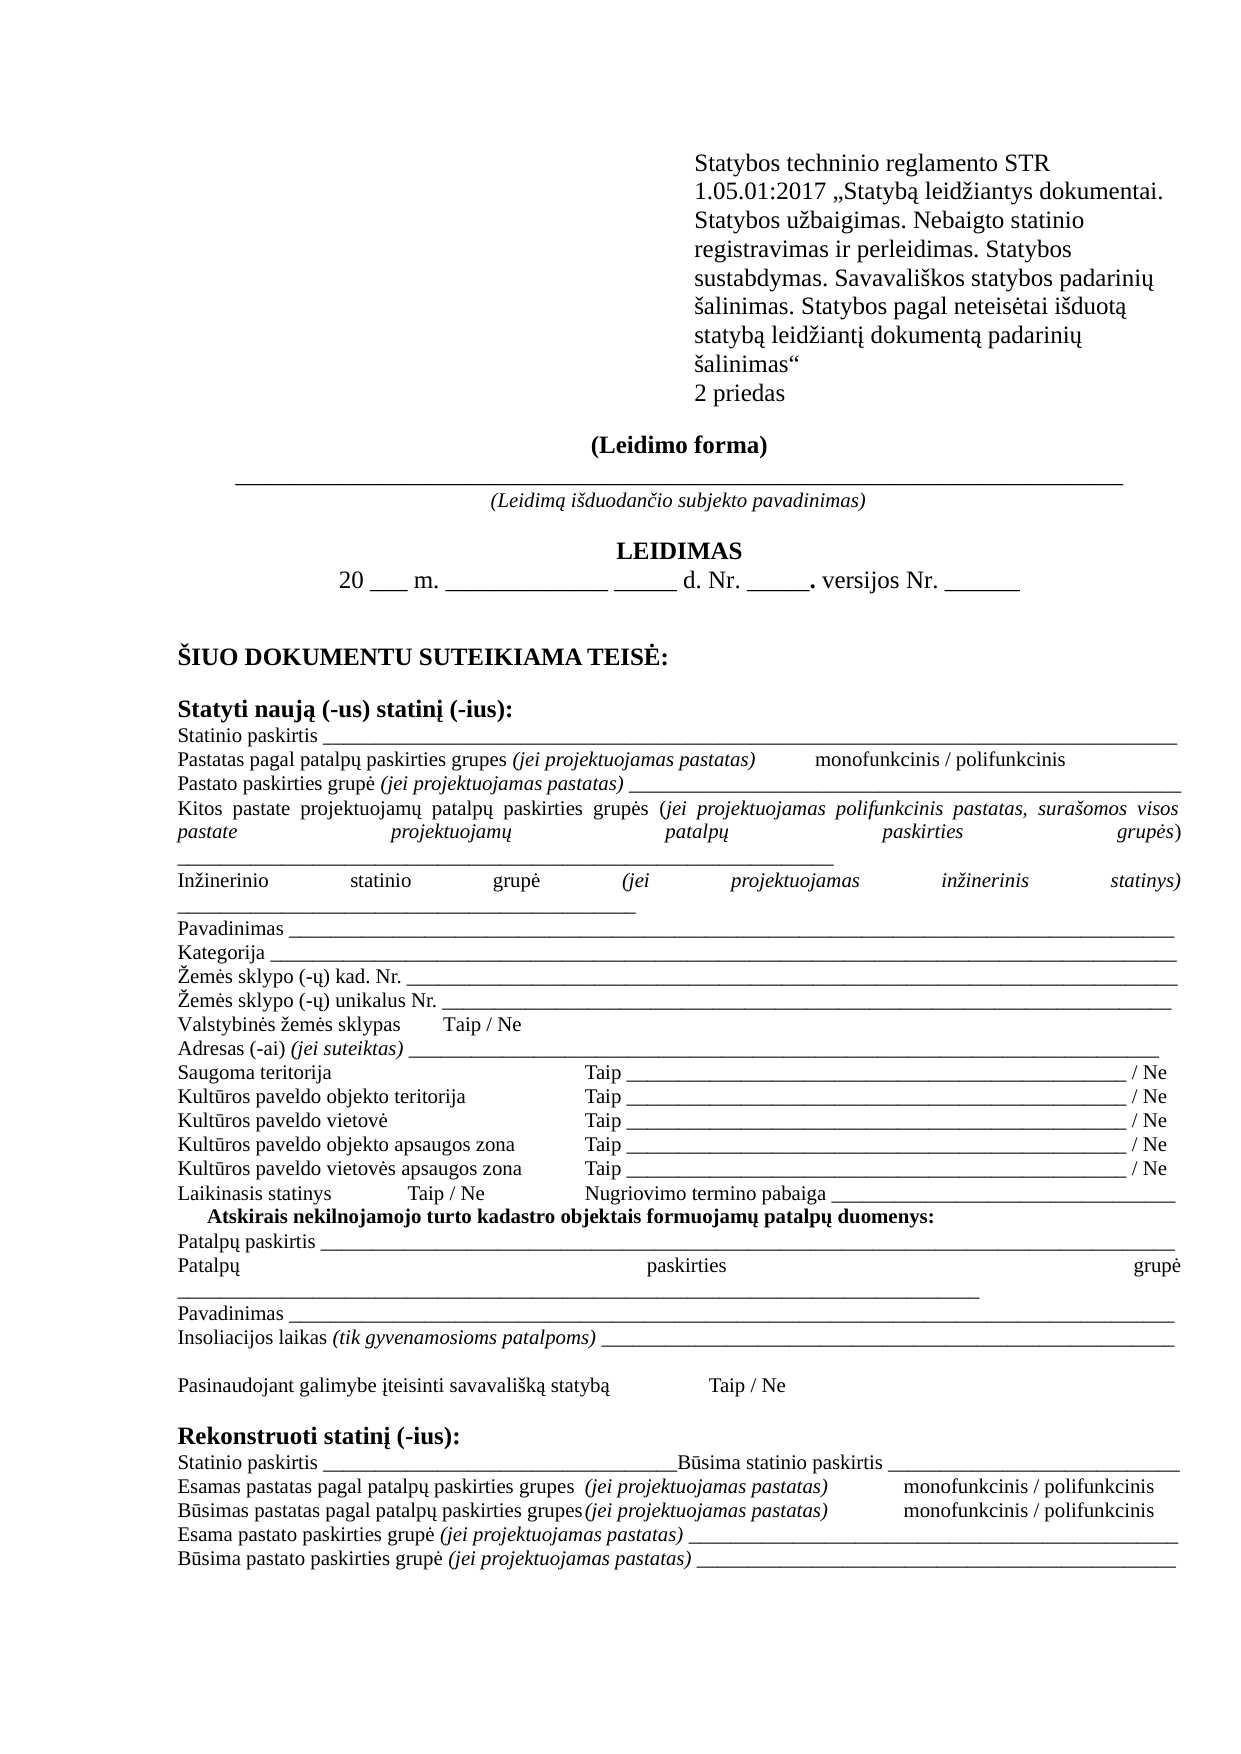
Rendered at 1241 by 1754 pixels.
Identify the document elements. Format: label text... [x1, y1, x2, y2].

text Kitos pastate projektuojamų patalpų paskirties grupės (jei projektuojamas polifunkcinis pastatas, surašomos visos pastate projektuojamų patalpų paskirties grupės) _______________________________________________________________ [177, 795, 1181, 868]
text Pastatas pagal patalpų paskirties grupes (jei projektuojamas pastatas) monofunkcinis / polifunkcinis [177, 747, 1181, 771]
text Statyti naują (-us) statinį (-ius): [177, 694, 1181, 723]
text 2 priedas [694, 378, 1181, 406]
text Pasinaudojant galimybe įteisinti savavališką statybą Taip / Ne [177, 1373, 1181, 1397]
text Žemės sklypo (-ų) unikalus Nr. ______________________________________________________________________ [177, 988, 1181, 1012]
text Saugoma teritorija Taip ________________________________________________ / Ne [177, 1060, 1181, 1084]
text Pastato paskirties grupė (jei projektuojamas pastatas) _____________________________________________________ [177, 771, 1181, 795]
text Būsimas pastatas pagal patalpų paskirties grupes (jei projektuojamas pastatas) monofunkcinis / polifunkcinis [177, 1498, 1181, 1522]
text Laikinasis statinys Taip / Ne Nugriovimo termino pabaiga _________________________________ [177, 1180, 1181, 1204]
text Esamas pastatas pagal patalpų paskirties grupes (jei projektuojamas pastatas) monofunkcinis / polifunkcinis [177, 1474, 1181, 1498]
text Patalpų paskirties grupė _____________________________________________________________________________ [177, 1253, 1181, 1301]
text Atskirais nekilnojamojo turto kadastro objektais formuojamų patalpų duomenys: [177, 1204, 1181, 1228]
text Valstybinės žemės sklypas Taip / Ne [177, 1012, 1181, 1036]
text LEIDIMAS [177, 536, 1181, 565]
text _______________________________________________________________________ [177, 459, 1181, 488]
text Statybos užbaigimas. Nebaigto statinio [694, 205, 1181, 234]
text (Leidimo forma) [177, 430, 1181, 459]
text Pavadinimas _____________________________________________________________________________________ [177, 1301, 1181, 1325]
text Rekonstruoti statinį (-ius): [177, 1421, 1181, 1450]
text Kultūros paveldo vietovės apsaugos zona Taip ________________________________________________ / Ne [177, 1156, 1181, 1180]
text Patalpų paskirtis __________________________________________________________________________________ [177, 1228, 1181, 1253]
text Adresas (-ai) (jei suteiktas) ________________________________________________________________________ [177, 1036, 1181, 1060]
text Inžinerinio statinio grupė (jei projektuojamas inžinerinis statinys) ____________________________________________ [177, 868, 1181, 916]
text Kultūros paveldo objekto apsaugos zona Taip ________________________________________________ / Ne [177, 1132, 1181, 1156]
text Statybos techninio reglamento STR [694, 148, 1181, 176]
text statybą leidžiantį dokumentą padarinių [694, 320, 1181, 349]
text šalinimas“ [694, 349, 1181, 378]
text 20 ___ m. _____________ _____ d. Nr. _____. versijos Nr. ______ [177, 565, 1181, 593]
text ŠIUO DOKUMENTU SUTEIKIAMA TEISĖ: [177, 642, 1181, 670]
text sustabdymas. Savavališkos statybos padarinių [694, 263, 1181, 291]
text Žemės sklypo (-ų) kad. Nr. __________________________________________________________________________ [177, 964, 1181, 988]
text šalinimas. Statybos pagal neteisėtai išduotą [694, 291, 1181, 320]
text Kategorija _______________________________________________________________________________________ [177, 940, 1181, 964]
text Insoliacijos laikas (tik gyvenamosioms patalpoms) _______________________________________________________ [177, 1325, 1181, 1349]
text Statinio paskirtis __________________________________________________________________________________ [177, 723, 1181, 747]
text 1.05.01:2017 „Statybą leidžiantys dokumentai. [694, 176, 1181, 205]
text Pavadinimas _____________________________________________________________________________________ [177, 916, 1181, 940]
text Būsima pastato paskirties grupė (jei projektuojamas pastatas) ______________________________________________ [177, 1546, 1181, 1570]
text (Leidimą išduodančio subjekto pavadinimas) [177, 488, 1181, 512]
text registravimas ir perleidimas. Statybos [694, 234, 1181, 263]
text Statinio paskirtis __________________________________Būsima statinio paskirtis ____________________________ [177, 1450, 1181, 1474]
text Kultūros paveldo vietovė Taip ________________________________________________ / Ne [177, 1108, 1181, 1132]
text Esama pastato paskirties grupė (jei projektuojamas pastatas) _______________________________________________ [177, 1522, 1181, 1546]
text Kultūros paveldo objekto teritorija Taip ________________________________________________ / Ne [177, 1084, 1181, 1108]
